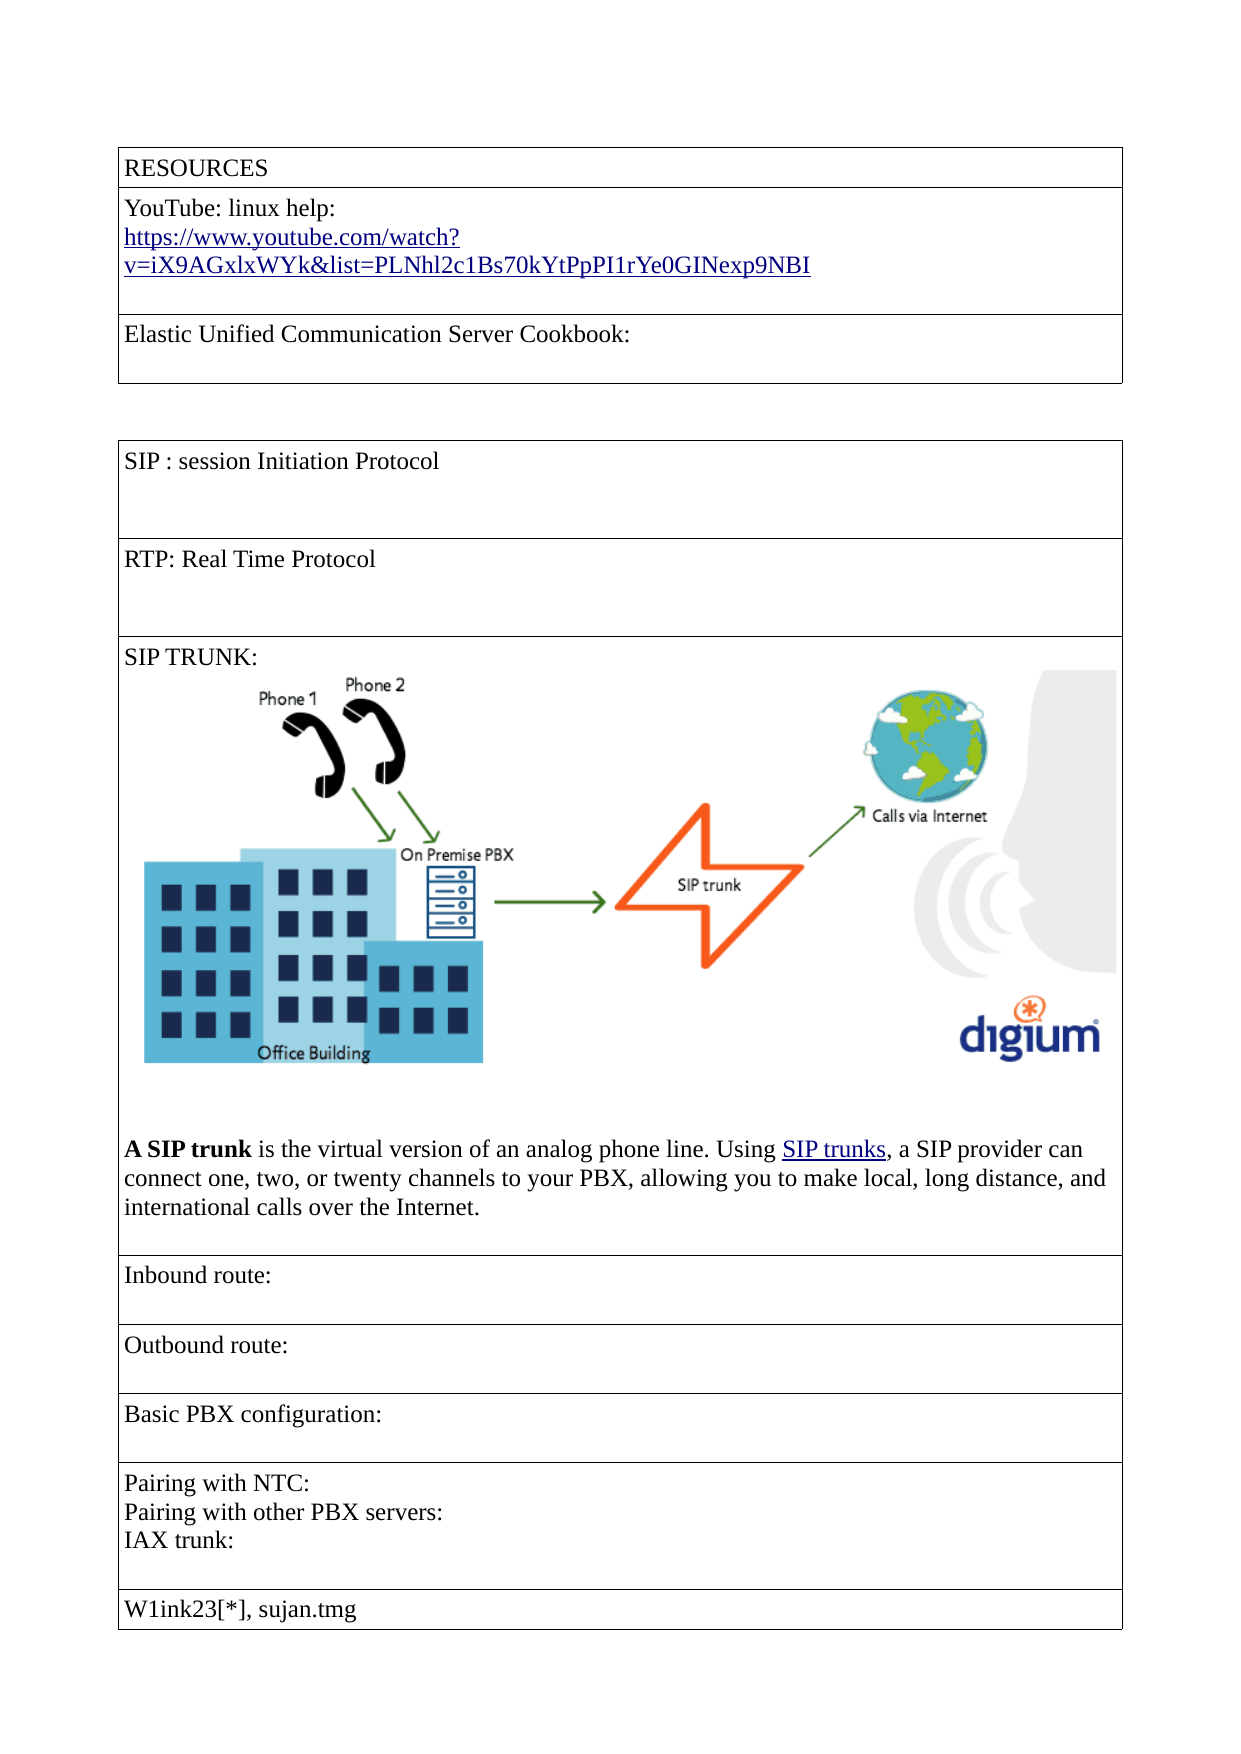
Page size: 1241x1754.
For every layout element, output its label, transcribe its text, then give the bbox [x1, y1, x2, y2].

table_cell Outbound route: [119, 1325, 1122, 1393]
table_header RESOURCES [119, 148, 1122, 187]
table_cell W1ink23[*], sujan.tmg [119, 1590, 1122, 1629]
table_cell RTP: Real Time Protocol [119, 539, 1122, 636]
table_cell Pairing with NTC: Pairing with other PBX servers: IAX trunk: [119, 1463, 1122, 1588]
table_cell Basic PBX configuration: [119, 1394, 1122, 1462]
table_cell SIP TRUNK: A SIP trunk is the virtual version of an analog phone line. Using SIP trunks, a SIP provider can connect one, two, or twenty channels to your PBX, allowing you to make local, long distance, and international calls over the Internet. [119, 637, 1122, 1255]
table_cell YouTube: linux help: https://www.youtube.com/watch?v=iX9AGxlxWYk&list=PLNhl2c1Bs70kYtPpPI1rYe0GINexp9NBI [119, 188, 1122, 314]
table_cell Elastic Unified Communication Server Cookbook: [119, 315, 1122, 383]
table_cell Inbound route: [119, 1256, 1122, 1324]
picture [123, 670, 1117, 1077]
table_header SIP : session Initiation Protocol [119, 441, 1122, 538]
